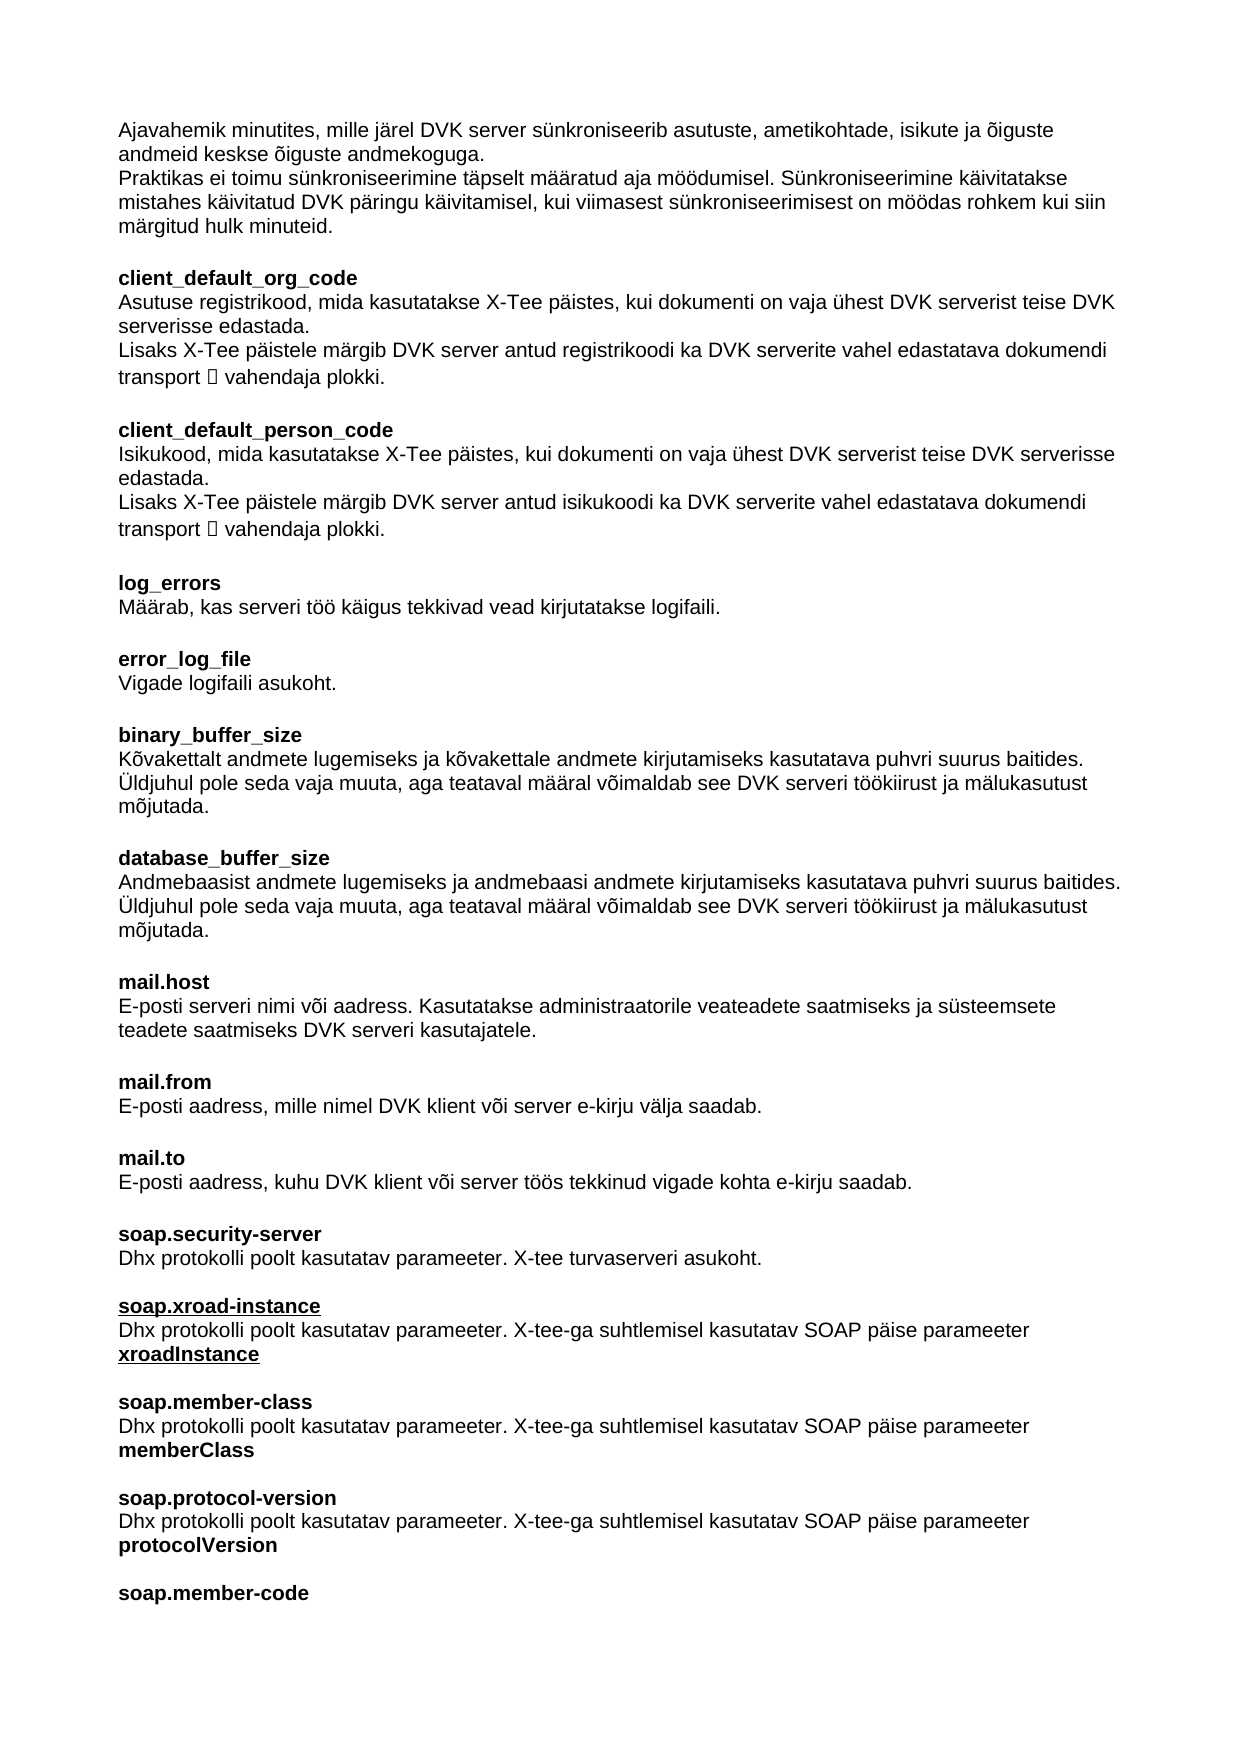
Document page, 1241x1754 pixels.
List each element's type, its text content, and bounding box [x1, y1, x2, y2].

text Kõvakettalt andmete lugemiseks ja kõvakettale andmete kirjutamiseks kasutatava puhvri suurus baitides. Üldjuhul pole seda vaja muuta, aga teataval määral võimaldab see DVK serveri töökiirust ja mälukasutust mõjutada. [118, 746, 1122, 818]
text Praktikas ei toimu sünkroniseerimine täpselt määratud aja möödumisel. Sünkroniseerimine käivitatakse mistahes käivitatud DVK päringu käivitamisel, kui viimasest sünkroniseerimisest on möödas rohkem kui siin märgitud hulk minuteid. [118, 166, 1122, 238]
text soap.xroad-instance [118, 1294, 1122, 1318]
text database_buffer_size [118, 846, 1122, 870]
text soap.member-class [118, 1389, 1122, 1413]
text Dhx protokolli poolt kasutatav parameeter. X-tee-ga suhtlemisel kasutatav SOAP päise parameeter xroadInstance [118, 1318, 1122, 1366]
text E-posti aadress, mille nimel DVK klient või server e-kirju välja saadab. [118, 1094, 1122, 1118]
text log_errors [118, 571, 1122, 594]
text E-posti serveri nimi või aadress. Kasutatakse administraatorile veateadete saatmiseks ja süsteemsete teadete saatmiseks DVK serveri kasutajatele. [118, 994, 1122, 1042]
text Lisaks X-Tee päistele märgib DVK server antud registrikoodi ka DVK serverite vahel edastatava dokumendi transport  vahendaja plokki. [118, 338, 1122, 390]
text client_default_org_code [118, 266, 1122, 290]
text binary_buffer_size [118, 722, 1122, 746]
text soap.protocol-version [118, 1485, 1122, 1509]
text Isikukood, mida kasutatakse X-Tee päistes, kui dokumenti on vaja ühest DVK serverist teise DVK serverisse edastada. [118, 442, 1122, 490]
text mail.from [118, 1070, 1122, 1094]
text client_default_person_code [118, 418, 1122, 442]
text Dhx protokolli poolt kasutatav parameeter. X-tee-ga suhtlemisel kasutatav SOAP päise parameeter protocolVersion [118, 1509, 1122, 1557]
text soap.member-code [118, 1581, 1122, 1605]
text Andmebaasist andmete lugemiseks ja andmebaasi andmete kirjutamiseks kasutatava puhvri suurus baitides. Üldjuhul pole seda vaja muuta, aga teataval määral võimaldab see DVK serveri töökiirust ja mälukasutust mõjutada. [118, 870, 1122, 942]
text mail.host [118, 970, 1122, 994]
text E-posti aadress, kuhu DVK klient või server töös tekkinud vigade kohta e-kirju saadab. [118, 1170, 1122, 1194]
text Vigade logifaili asukoht. [118, 670, 1122, 694]
text Lisaks X-Tee päistele märgib DVK server antud isikukoodi ka DVK serverite vahel edastatava dokumendi transport  vahendaja plokki. [118, 490, 1122, 542]
text soap.security-server [118, 1222, 1122, 1246]
text Ajavahemik minutites, mille järel DVK server sünkroniseerib asutuste, ametikohtade, isikute ja õiguste andmeid keskse õiguste andmekoguga. [118, 118, 1122, 166]
text Dhx protokolli poolt kasutatav parameeter. X-tee turvaserveri asukoht. [118, 1246, 1122, 1270]
text Määrab, kas serveri töö käigus tekkivad vead kirjutatakse logifaili. [118, 594, 1122, 618]
text Asutuse registrikood, mida kasutatakse X-Tee päistes, kui dokumenti on vaja ühest DVK serverist teise DVK serverisse edastada. [118, 290, 1122, 338]
text mail.to [118, 1146, 1122, 1170]
text error_log_file [118, 646, 1122, 670]
text Dhx protokolli poolt kasutatav parameeter. X-tee-ga suhtlemisel kasutatav SOAP päise parameeter memberClass [118, 1413, 1122, 1461]
